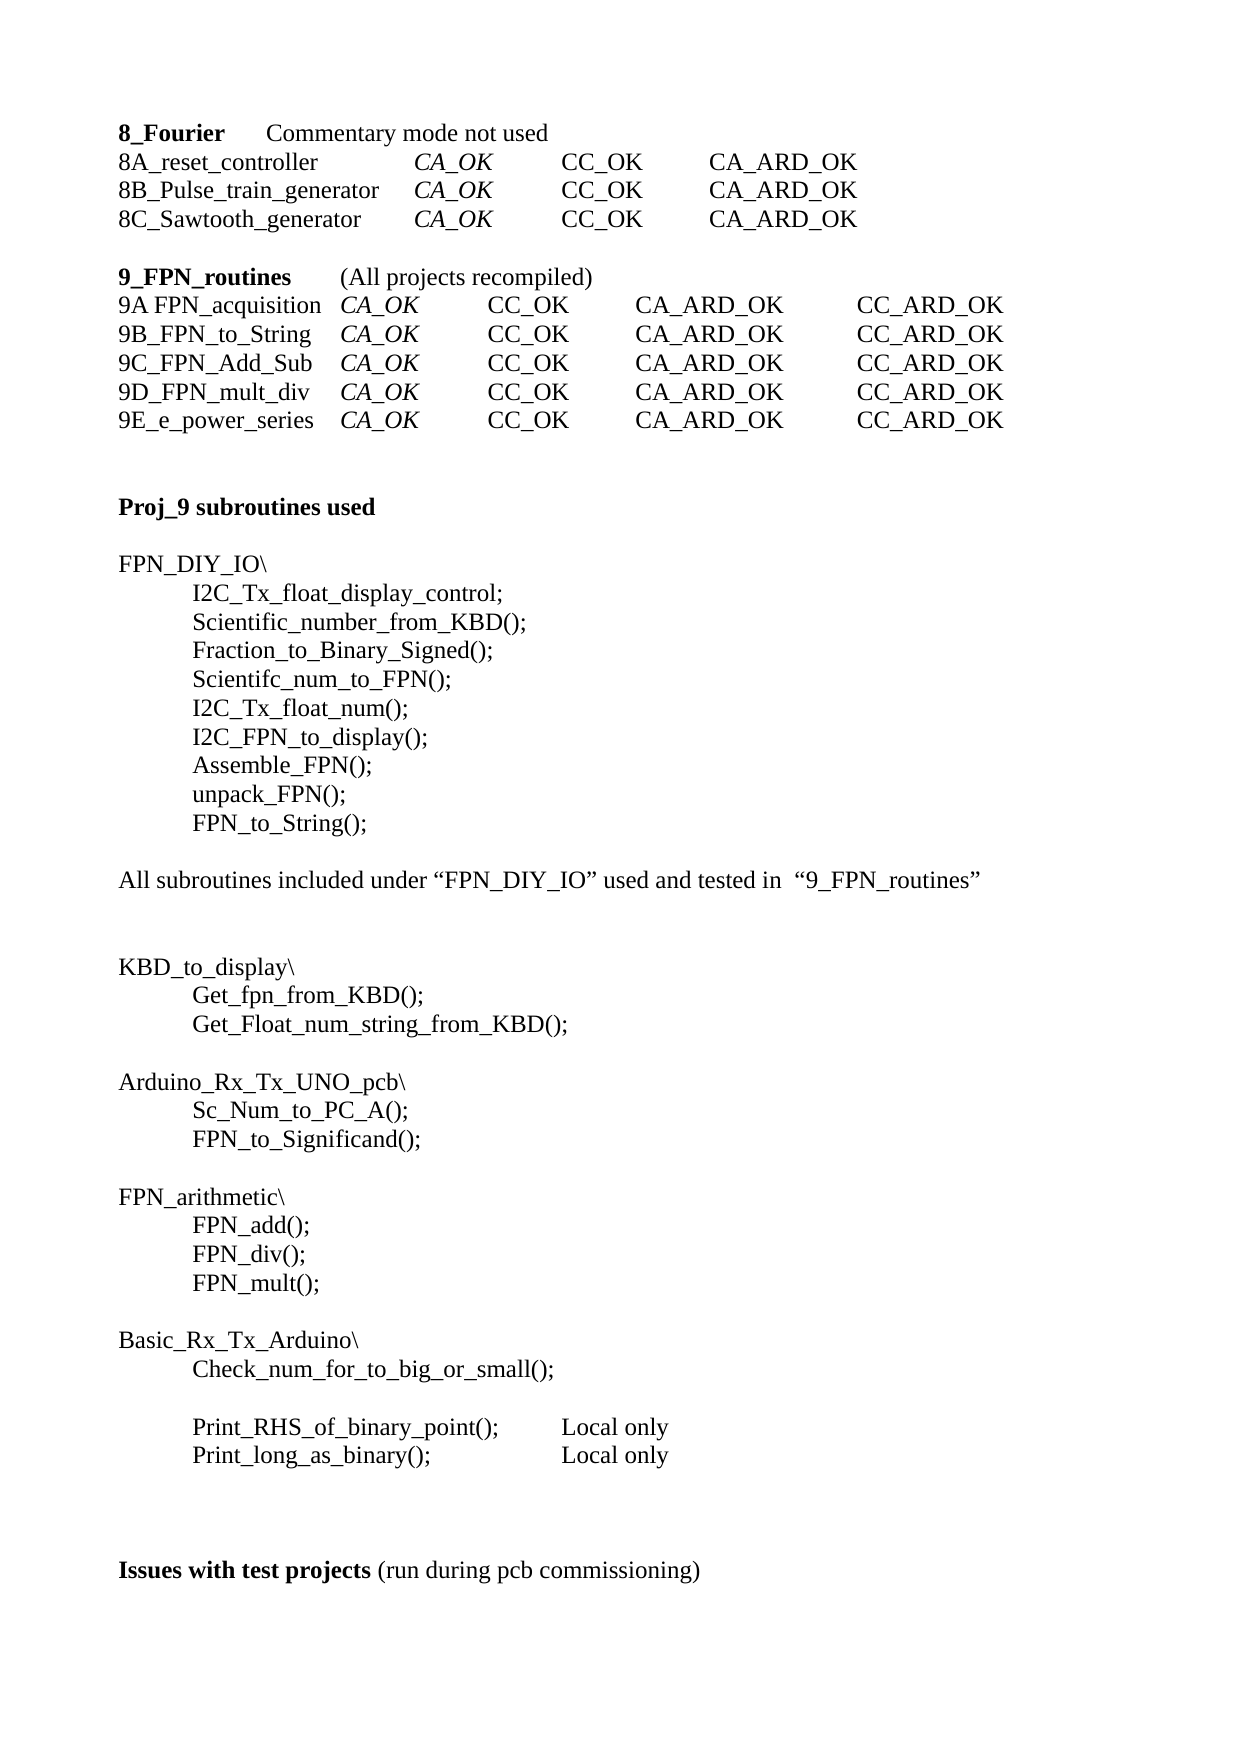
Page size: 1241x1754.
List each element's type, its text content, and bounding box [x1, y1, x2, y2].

text Basic_Rx_Tx_Arduino\ [118, 1326, 1122, 1354]
text 9C_FPN_Add_Sub CA_OK CC_OK CA_ARD_OK CC_ARD_OK [118, 348, 1122, 377]
text I2C_Tx_float_num(); [118, 693, 1122, 722]
text FPN_to_Significand(); [118, 1124, 1122, 1153]
text FPN_add(); [118, 1211, 1122, 1239]
text Scientifc_num_to_FPN(); [118, 664, 1122, 693]
text Scientific_number_from_KBD(); [118, 607, 1122, 636]
text FPN_div(); [118, 1239, 1122, 1268]
text Print_long_as_binary(); Local only [118, 1441, 1122, 1469]
text FPN_arithmetic\ [118, 1182, 1122, 1211]
text All subroutines included under “FPN_DIY_IO” used and tested in “9_FPN_routines” [118, 866, 1122, 894]
text 8A_reset_controller CA_OK CC_OK CA_ARD_OK [118, 147, 1122, 176]
text Arduino_Rx_Tx_UNO_pcb\ [118, 1067, 1122, 1096]
text Print_RHS_of_binary_point(); Local only [118, 1412, 1122, 1441]
text 8_Fourier Commentary mode not used [118, 118, 1122, 147]
text FPN_to_String(); [118, 808, 1122, 837]
text 9A FPN_acquisition CA_OK CC_OK CA_ARD_OK CC_ARD_OK [118, 291, 1122, 319]
text Check_num_for_to_big_or_small(); [118, 1354, 1122, 1383]
text 8C_Sawtooth_generator CA_OK CC_OK CA_ARD_OK [118, 204, 1122, 233]
text I2C_FPN_to_display(); [118, 722, 1122, 751]
text Assemble_FPN(); [118, 751, 1122, 779]
text KBD_to_display\ [118, 952, 1122, 981]
text FPN_DIY_IO\ [118, 549, 1122, 578]
text 9D_FPN_mult_div CA_OK CC_OK CA_ARD_OK CC_ARD_OK [118, 377, 1122, 406]
text 9B_FPN_to_String CA_OK CC_OK CA_ARD_OK CC_ARD_OK [118, 319, 1122, 348]
text Proj_9 subroutines used [118, 492, 1122, 521]
text 8B_Pulse_train_generator CA_OK CC_OK CA_ARD_OK [118, 176, 1122, 204]
text Fraction_to_Binary_Signed(); [118, 636, 1122, 664]
text 9E_e_power_series CA_OK CC_OK CA_ARD_OK CC_ARD_OK [118, 406, 1122, 434]
text 9_FPN_routines (All projects recompiled) [118, 262, 1122, 291]
text I2C_Tx_float_display_control; [118, 578, 1122, 607]
text Get_Float_num_string_from_KBD(); [118, 1009, 1122, 1038]
text Issues with test projects (run during pcb commissioning) [118, 1556, 1122, 1584]
text Sc_Num_to_PC_A(); [118, 1096, 1122, 1124]
text unpack_FPN(); [118, 779, 1122, 808]
text Get_fpn_from_KBD(); [118, 981, 1122, 1009]
text FPN_mult(); [118, 1268, 1122, 1297]
